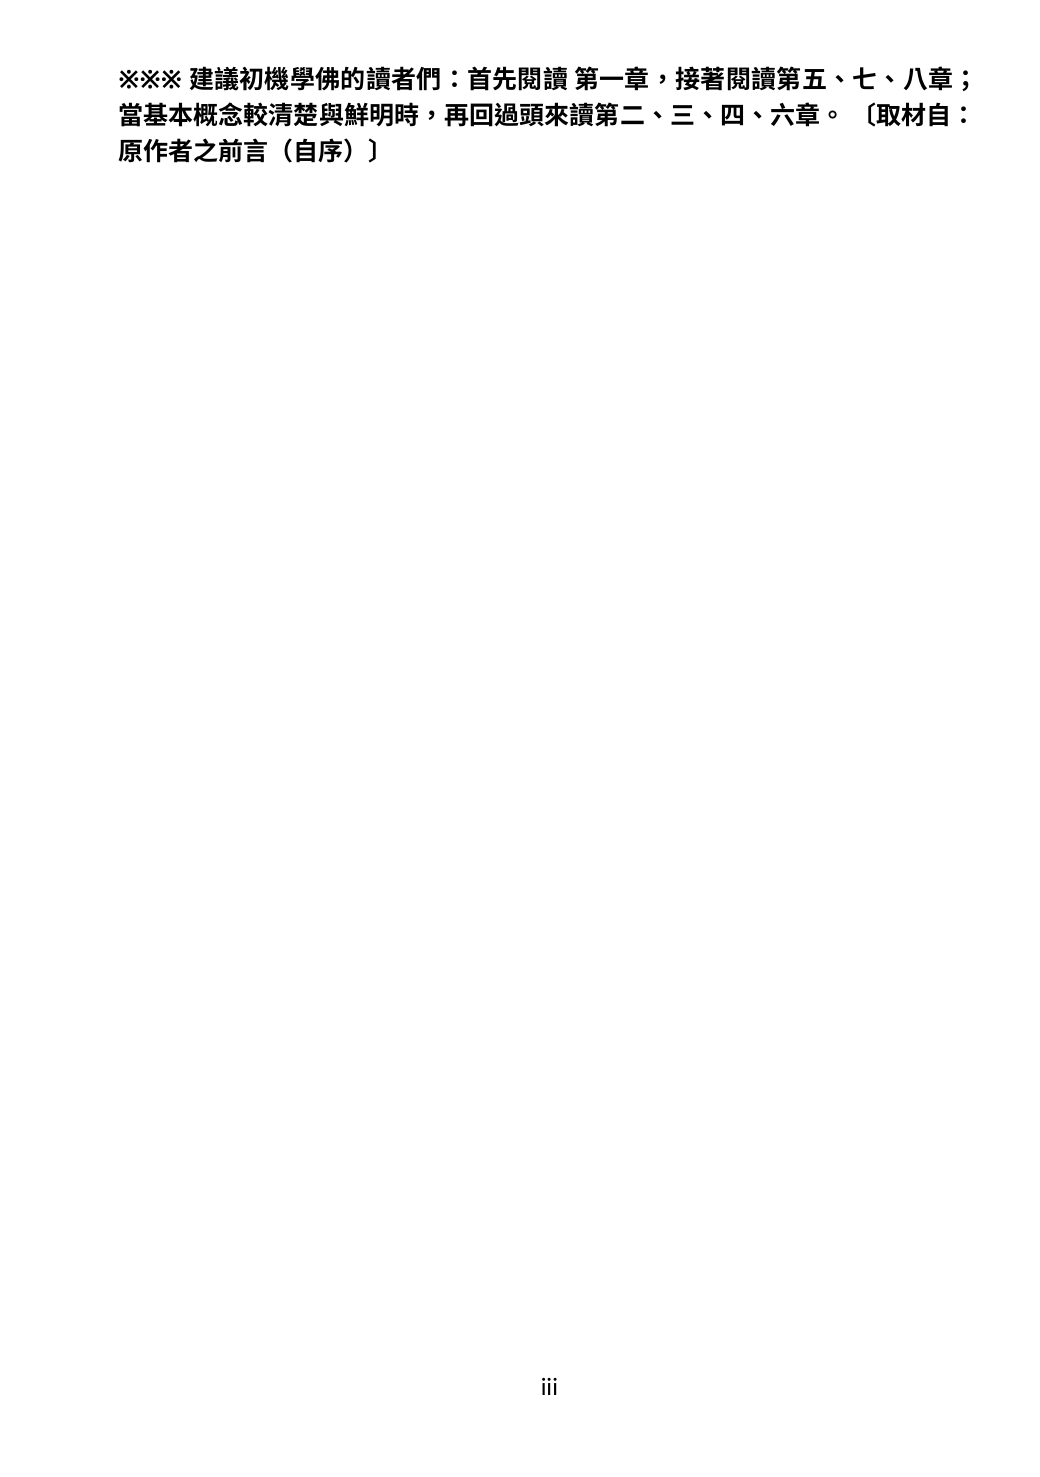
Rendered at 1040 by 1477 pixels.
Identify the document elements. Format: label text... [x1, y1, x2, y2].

text ※※※ 建議初機學佛的讀者們：首先閱讀 第一章，接著閱讀第五、七、八章；當基本概念較清楚與鮮明時，再回過頭來讀第二、三、四、六章。 〔取材自：原作者之前言（自序）〕 [118, 59, 980, 168]
